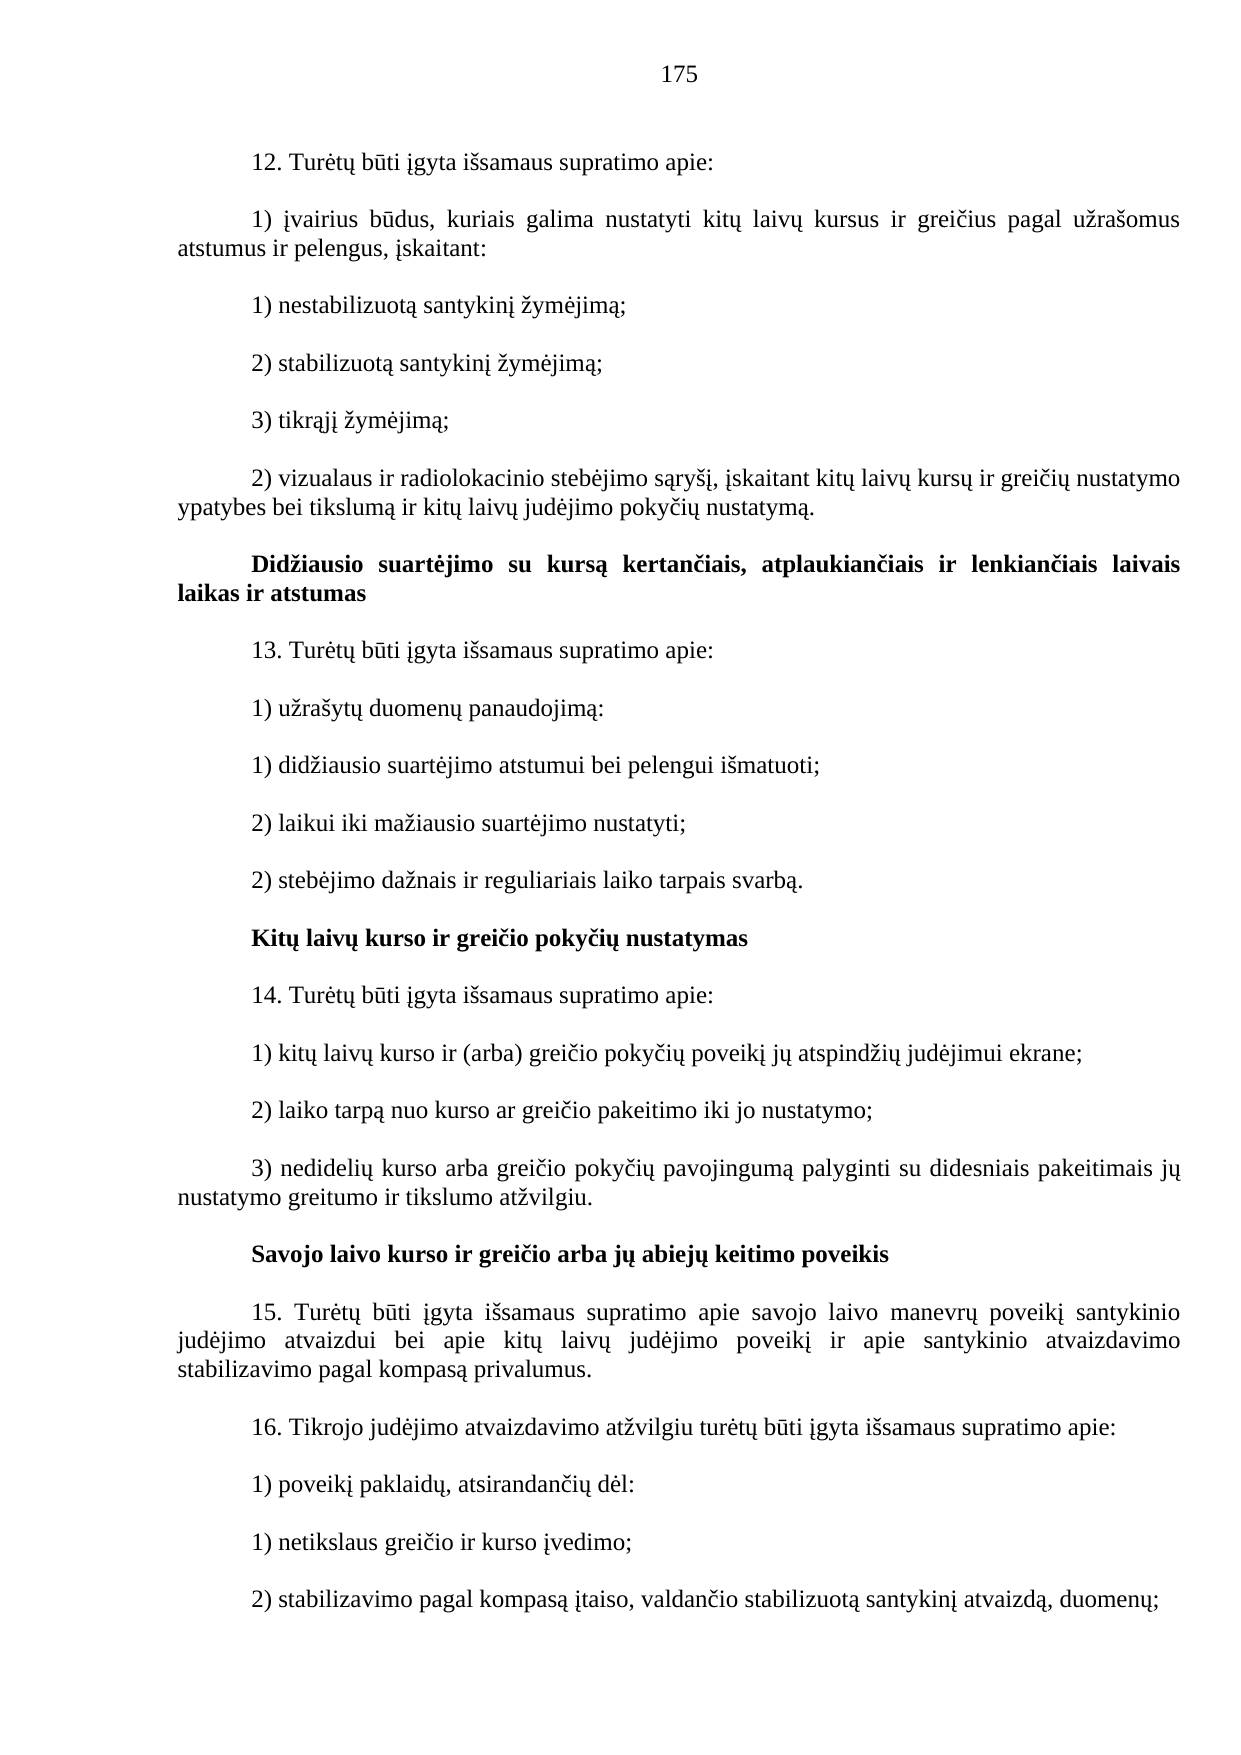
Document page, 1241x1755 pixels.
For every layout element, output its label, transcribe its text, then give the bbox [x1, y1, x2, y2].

text 1) didžiausio suartėjimo atstumui bei pelengui išmatuoti; [177, 751, 1181, 779]
text 1) kitų laivų kurso ir (arba) greičio pokyčių poveikį jų atspindžių judėjimui ekrane; [177, 1038, 1181, 1067]
text 2) laikui iki mažiausio suartėjimo nustatyti; [177, 808, 1181, 837]
text Didžiausio suartėjimo su kursą kertančiais, atplaukiančiais ir lenkiančiais laivais laikas ir atstumas [177, 549, 1181, 607]
text 1) užrašytų duomenų panaudojimą: [177, 693, 1181, 722]
text 1) poveikį paklaidų, atsirandančių dėl: [177, 1469, 1181, 1498]
text 12. Turėtų būti įgyta išsamaus supratimo apie: [177, 147, 1181, 176]
text 2) laiko tarpą nuo kurso ar greičio pakeitimo iki jo nustatymo; [177, 1096, 1181, 1124]
text 13. Turėtų būti įgyta išsamaus supratimo apie: [177, 636, 1181, 664]
text 1) įvairius būdus, kuriais galima nustatyti kitų laivų kursus ir greičius pagal užrašomus atstumus ir pelengus, įskaitant: [177, 204, 1181, 262]
text 16. Tikrojo judėjimo atvaizdavimo atžvilgiu turėtų būti įgyta išsamaus supratimo apie: [177, 1412, 1181, 1441]
text 2) stabilizuotą santykinį žymėjimą; [177, 348, 1181, 377]
text 14. Turėtų būti įgyta išsamaus supratimo apie: [177, 981, 1181, 1009]
text 2) stabilizavimo pagal kompasą įtaiso, valdančio stabilizuotą santykinį atvaizdą, duomenų; [177, 1584, 1181, 1613]
text 1) netikslaus greičio ir kurso įvedimo; [177, 1527, 1181, 1556]
text 3) nedidelių kurso arba greičio pokyčių pavojingumą palyginti su didesniais pakeitimais jų nustatymo greitumo ir tikslumo atžvilgiu. [177, 1153, 1181, 1211]
text 1) nestabilizuotą santykinį žymėjimą; [177, 291, 1181, 319]
text 3) tikrąjį žymėjimą; [177, 406, 1181, 434]
text Kitų laivų kurso ir greičio pokyčių nustatymas [177, 923, 1181, 952]
text Savojo laivo kurso ir greičio arba jų abiejų keitimo poveikis [177, 1239, 1181, 1268]
text 15. Turėtų būti įgyta išsamaus supratimo apie savojo laivo manevrų poveikį santykinio judėjimo atvaizdui bei apie kitų laivų judėjimo poveikį ir apie santykinio atvaizdavimo stabilizavimo pagal kompasą privalumus. [177, 1297, 1181, 1383]
text 2) stebėjimo dažnais ir reguliariais laiko tarpais svarbą. [177, 866, 1181, 894]
text 2) vizualaus ir radiolokacinio stebėjimo sąryšį, įskaitant kitų laivų kursų ir greičių nustatymo ypatybes bei tikslumą ir kitų laivų judėjimo pokyčių nustatymą. [177, 463, 1181, 521]
